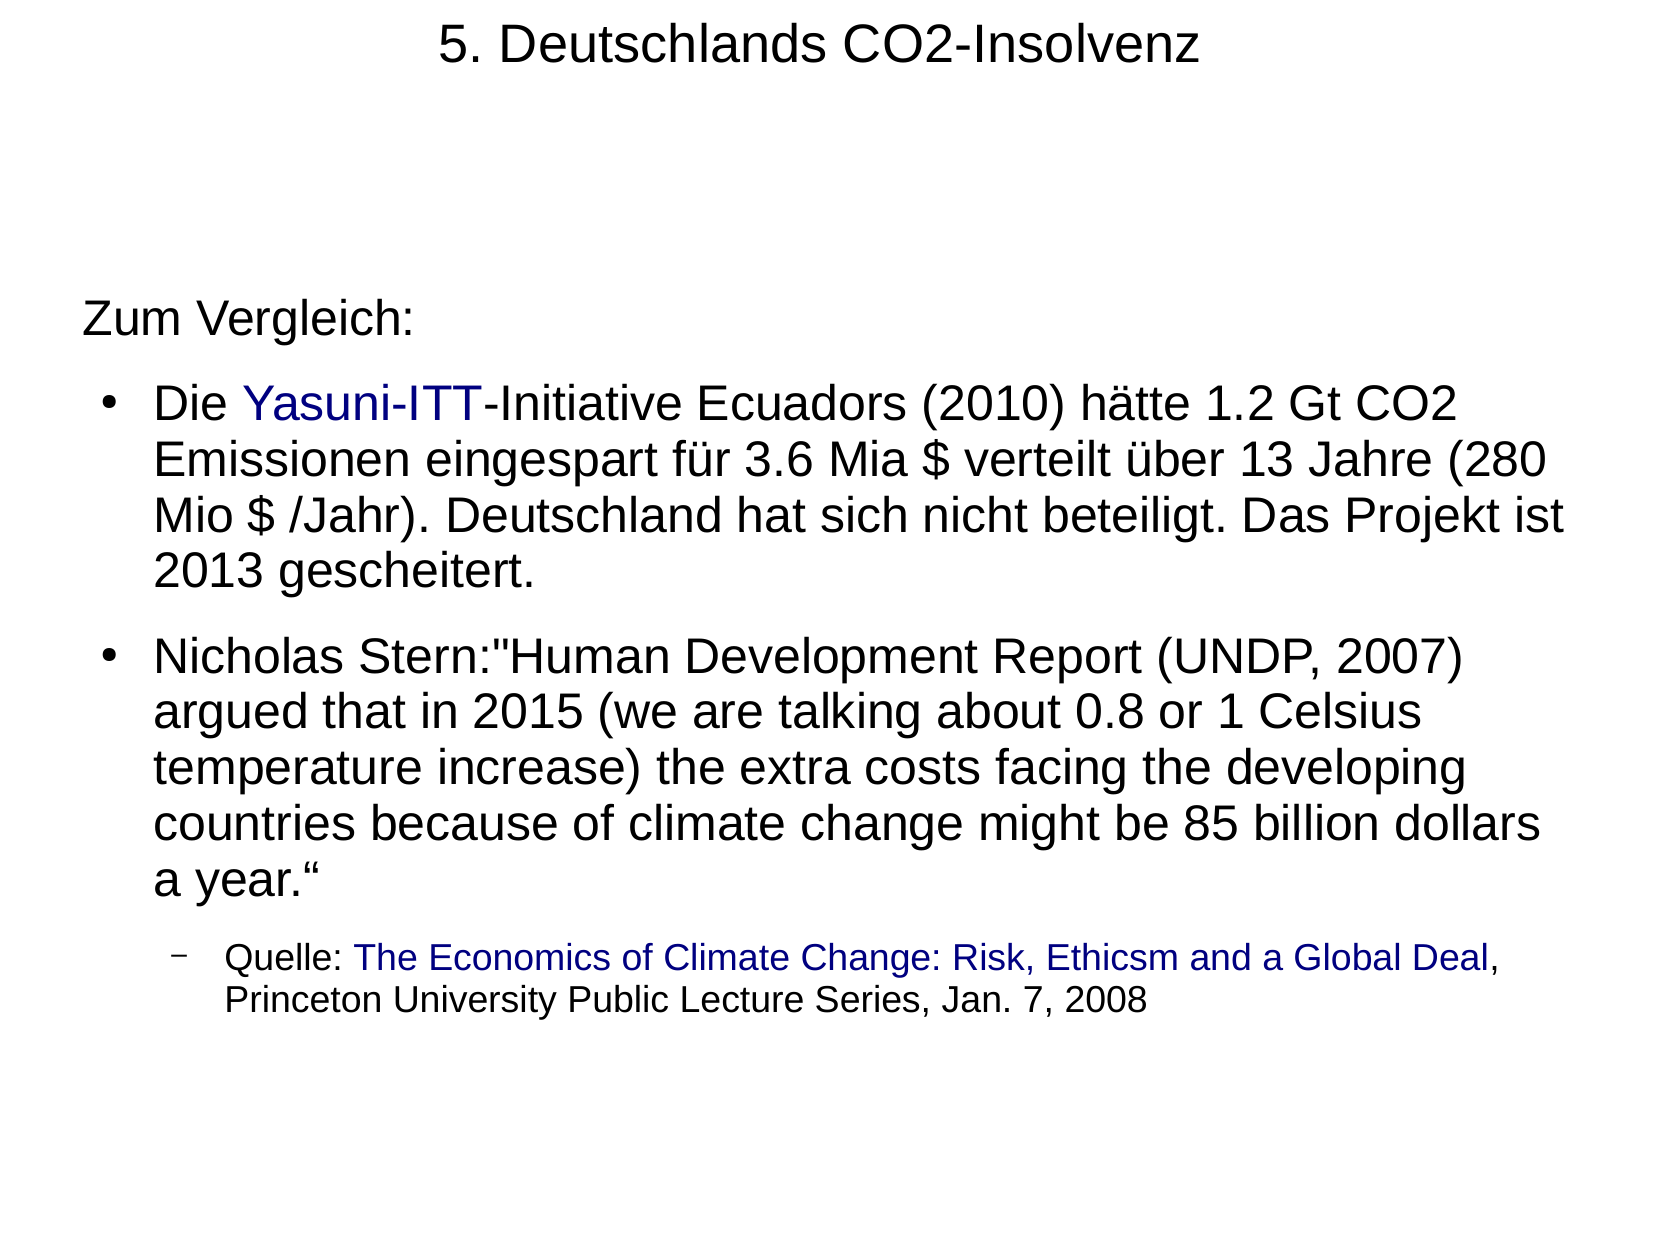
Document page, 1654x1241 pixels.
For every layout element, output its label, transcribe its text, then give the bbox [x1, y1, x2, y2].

title 5. Deutschlands CO2-Insolvenz [76, 13, 1565, 222]
list Zum Vergleich: Die Yasuni-ITT-Initiative Ecuadors (2010) hätte 1.2 Gt CO2 Emissionen eingespart für 3.6 Mia $ verteilt über 13 Jahre (280 Mio $ /Jahr). Deutschland hat sich nicht beteiligt. Das Projekt ist 2013 gescheitert. Nicholas Stern:"Human Development Report (UNDP, 2007) argued that in 2015 (we are talking about 0.8 or 1 Celsius temperature increase) the extra costs facing the developing countries because of climate change might be 85 billion dollars a year.“ Quelle: The Economics of Climate Change: Risk, Ethicsm and a Global Deal, Princeton University Public Lecture Series, Jan. 7, 2008 [82, 290, 1571, 1109]
